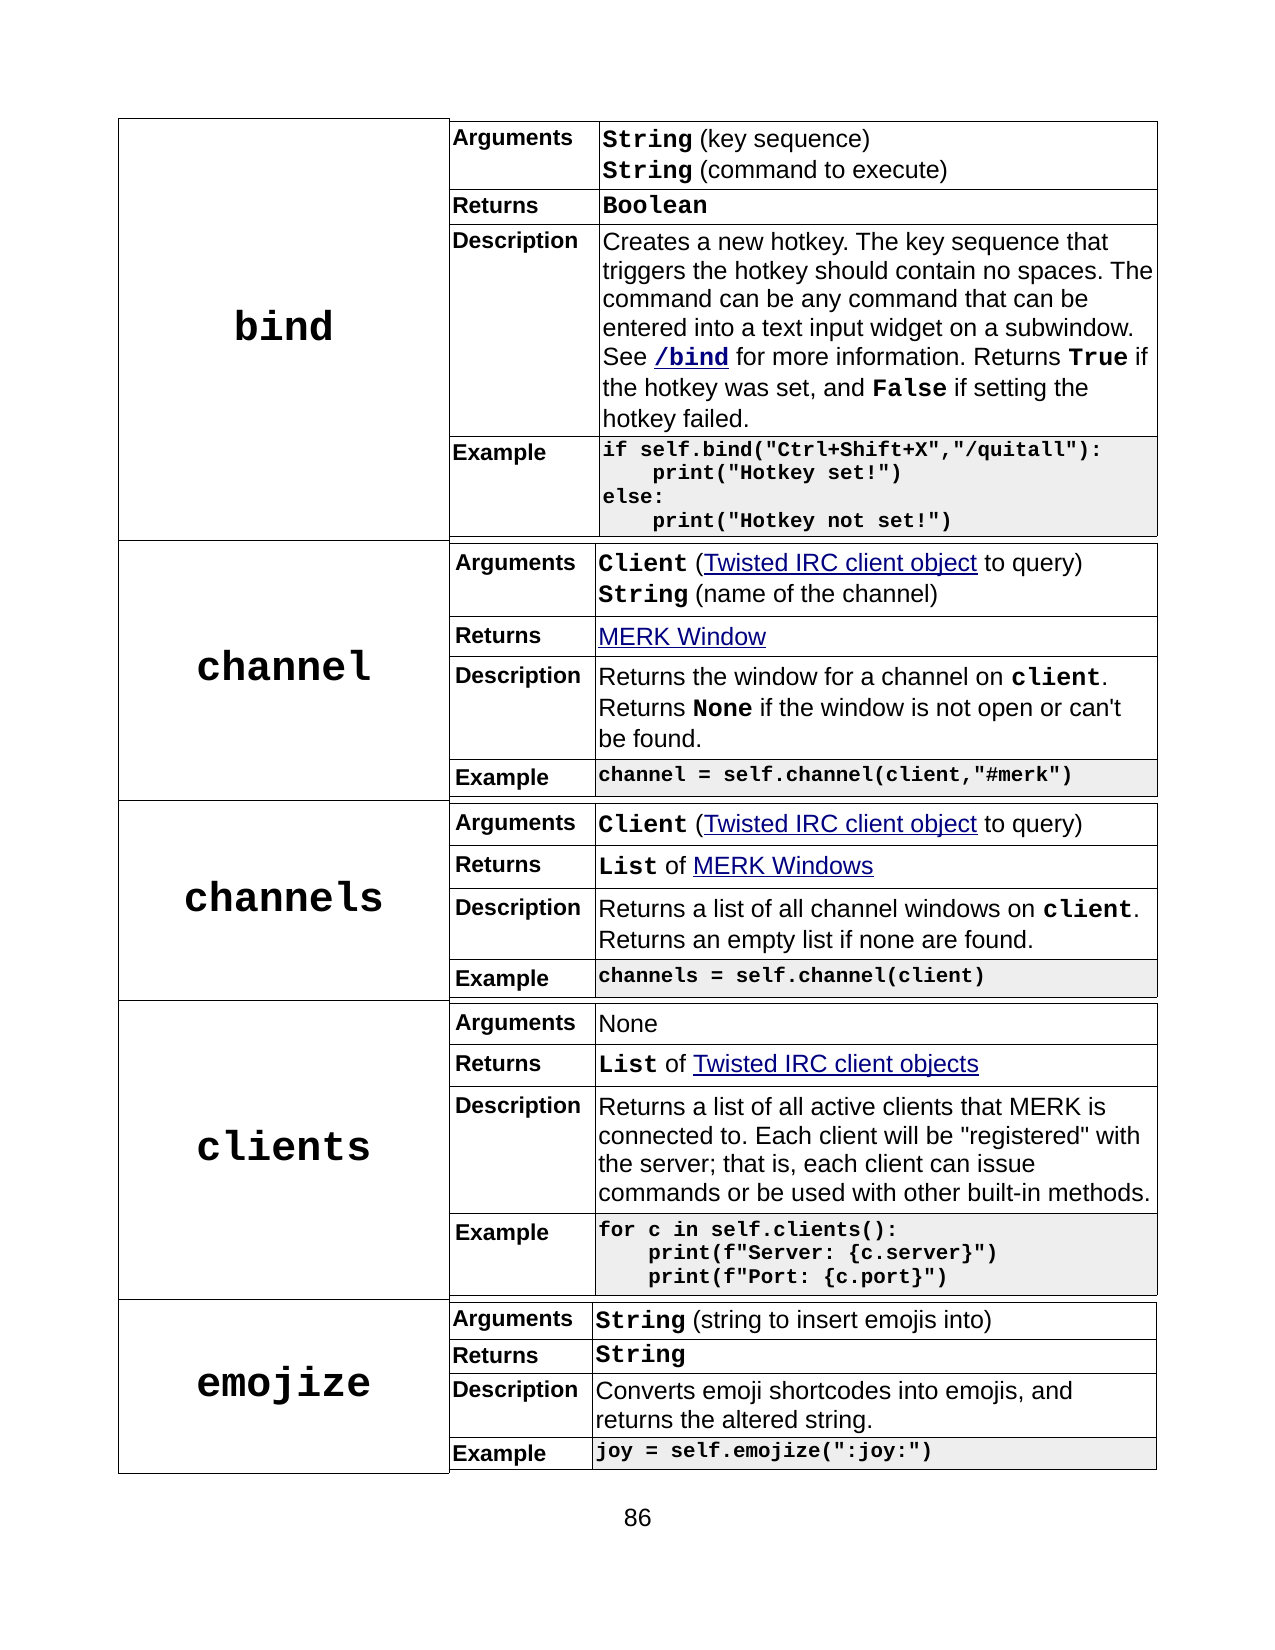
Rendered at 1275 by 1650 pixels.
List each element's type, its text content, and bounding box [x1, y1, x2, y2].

table_cell emojize [119, 1300, 449, 1472]
table_cell if self.bind("Ctrl+Shift+X","/quitall"): print("Hotkey set!") else: print("Hotkey not set!") [600, 437, 1157, 536]
table_cell Description [450, 225, 599, 436]
table_cell joy = self.emojize(":joy:") [593, 1438, 1156, 1469]
table_header Arguments [450, 804, 595, 845]
table_cell Description [450, 657, 595, 758]
table_cell String [593, 1340, 1156, 1373]
table_cell Description [450, 889, 595, 959]
table_header None [596, 1004, 1157, 1044]
table_cell Converts emoji shortcodes into emojis, and returns the altered string. [593, 1374, 1156, 1437]
table_header Arguments [450, 1004, 595, 1044]
table_cell Returns a list of all active clients that MERK is connected to. Each client will be "registered" with the server; that is, each client can issue commands or be used with other built-in methods. [596, 1087, 1157, 1213]
table_cell Returns the window for a channel on client. Returns None if the window is not open or can't be found. [596, 657, 1157, 758]
table_header Arguments [450, 122, 599, 189]
table_cell Description [450, 1374, 592, 1437]
table_cell Example [450, 960, 595, 997]
table_cell Returns [450, 190, 599, 224]
table_cell clients [119, 1001, 449, 1298]
table_cell channels [119, 801, 449, 1000]
table_header Client (Twisted IRC client object to query) String (name of the channel) [596, 544, 1157, 616]
table_cell for c in self.clients(): print(f"Server: {c.server}") print(f"Port: {c.port}") [596, 1214, 1157, 1295]
table_cell Example [450, 760, 595, 796]
table_cell channel [119, 541, 449, 800]
table_cell Returns [450, 846, 595, 888]
table_cell Returns [450, 617, 595, 656]
table_header Arguments [450, 1303, 592, 1339]
table_cell Creates a new hotkey. The key sequence that triggers the hotkey should contain no spaces. The command can be any command that can be entered into a text input widget on a subwindow. See /bind for more information. Returns True if the hotkey was set, and False if setting the hotkey failed. [600, 225, 1157, 436]
table_cell List of MERK Windows [596, 846, 1157, 888]
table_cell Example [450, 1214, 595, 1295]
table_header String (string to insert emojis into) [593, 1303, 1156, 1339]
table_cell channel = self.channel(client,"#merk") [596, 760, 1157, 796]
table_cell List of Twisted IRC client objects [596, 1045, 1157, 1086]
table_header Client (Twisted IRC client object to query) [596, 804, 1157, 845]
table_cell Returns [450, 1045, 595, 1086]
table_cell Returns [450, 1340, 592, 1373]
table_cell MERK Window [596, 617, 1157, 656]
table_cell Description [450, 1087, 595, 1213]
table_header Arguments [450, 544, 595, 616]
table_cell Boolean [600, 190, 1157, 224]
table_cell Example [450, 1438, 592, 1469]
table_cell Example [450, 437, 599, 536]
table_cell Returns a list of all channel windows on client. Returns an empty list if none are found. [596, 889, 1157, 959]
table_cell channels = self.channel(client) [596, 960, 1157, 997]
table_cell bind [119, 119, 449, 539]
table_header String (key sequence) String (command to execute) [600, 122, 1157, 189]
